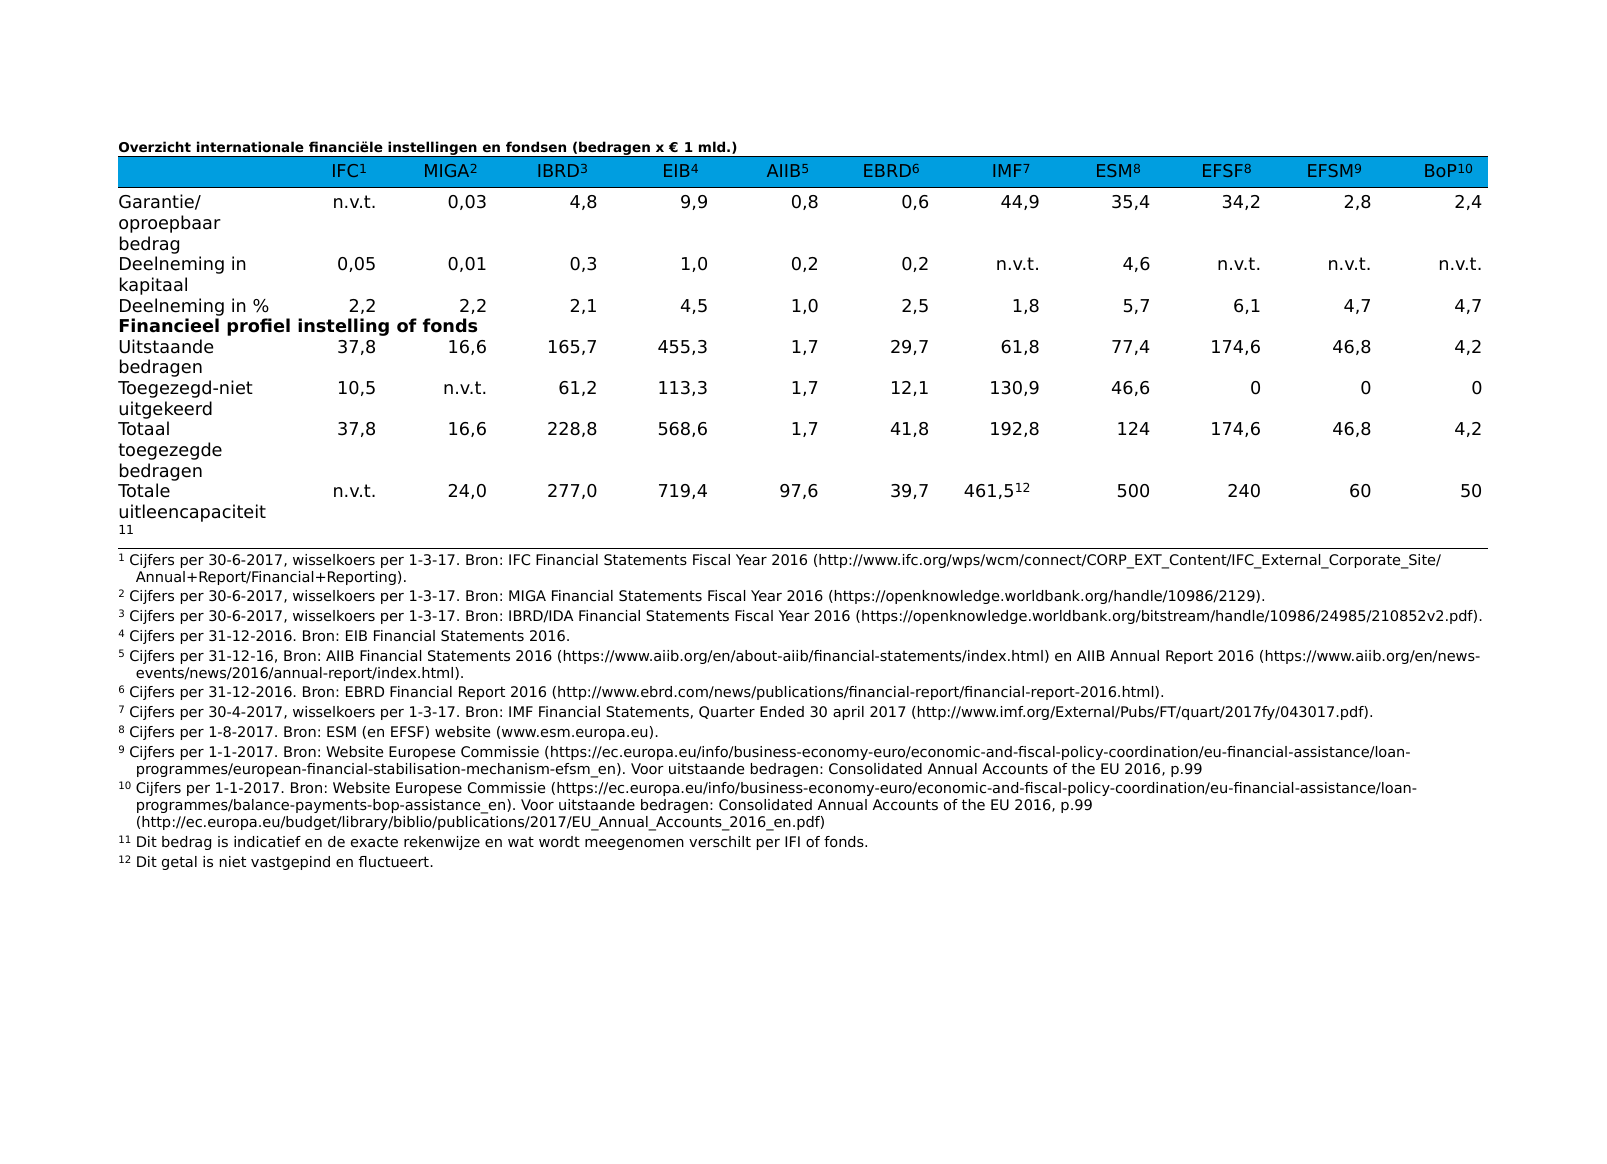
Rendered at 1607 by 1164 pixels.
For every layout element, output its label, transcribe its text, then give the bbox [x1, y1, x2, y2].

table_cell 2,2 [272, 296, 382, 316]
table_cell Deelneming in % [118, 296, 272, 316]
table_cell 61,2 [493, 378, 603, 419]
table_cell 0,03 [382, 188, 493, 254]
table_cell 277,0 [493, 481, 603, 548]
table_cell 2,2 [382, 296, 493, 316]
table_cell 0,05 [272, 254, 382, 296]
table_cell 0 [1377, 378, 1488, 419]
table_cell 4,7 [1377, 296, 1488, 316]
table_cell 44,9 [935, 188, 1046, 254]
table_cell 1,7 [714, 419, 824, 481]
table_cell n.v.t. [1377, 254, 1488, 296]
table_cell 174,6 [1156, 337, 1267, 378]
table_cell 228,8 [493, 419, 603, 481]
table_cell 16,6 [382, 337, 493, 378]
table_cell 0,3 [493, 254, 603, 296]
table_cell 16,6 [382, 419, 493, 481]
table_cell 37,8 [272, 337, 382, 378]
table_cell 5,7 [1046, 296, 1156, 316]
table_cell EBRD6 [825, 157, 935, 187]
table_cell 240 [1156, 481, 1267, 548]
table_cell 2,5 [825, 296, 935, 316]
table_cell 61,8 [935, 337, 1046, 378]
table_cell 1,8 [935, 296, 1046, 316]
table_cell 1,7 [714, 337, 824, 378]
table_cell 4,2 [1377, 419, 1488, 481]
table_cell EIB4 [603, 157, 714, 187]
table_cell 77,4 [1046, 337, 1156, 378]
table_cell Totaal toegezegde bedragen [118, 419, 272, 481]
table_cell 124 [1046, 419, 1156, 481]
table_cell 4,7 [1267, 296, 1377, 316]
table_cell 97,6 [714, 481, 824, 548]
table_cell 6,1 [1156, 296, 1267, 316]
table_cell IBRD3 [493, 157, 603, 187]
table_cell 0 [1267, 378, 1377, 419]
table_cell 165,7 [493, 337, 603, 378]
table_cell 2,4 [1377, 188, 1488, 254]
table_cell n.v.t. [1267, 254, 1377, 296]
table_cell 174,6 [1156, 419, 1267, 481]
table_cell 24,0 [382, 481, 493, 548]
table_cell 50 [1377, 481, 1488, 548]
table_cell Totale uitleencapaciteit11 [118, 481, 272, 548]
table_cell 46,6 [1046, 378, 1156, 419]
table_header Overzicht internationale financiële instellingen en fondsen (bedragen x € 1 mld.) [118, 140, 1488, 156]
table_cell 719,4 [603, 481, 714, 548]
table_cell 0,8 [714, 188, 824, 254]
table_cell 9,9 [603, 188, 714, 254]
table_cell n.v.t. [382, 378, 493, 419]
table_cell Toegezegd-niet uitgekeerd [118, 378, 272, 419]
table_cell n.v.t. [272, 188, 382, 254]
table_cell 1,0 [603, 254, 714, 296]
table_cell 130,9 [935, 378, 1046, 419]
table_cell 46,8 [1267, 419, 1377, 481]
table_cell IMF7 [935, 157, 1046, 187]
table_cell 0,6 [825, 188, 935, 254]
table_cell 2,8 [1267, 188, 1377, 254]
table_cell 60 [1267, 481, 1377, 548]
table_cell 4,6 [1046, 254, 1156, 296]
table_cell 0,01 [382, 254, 493, 296]
table_cell 12,1 [825, 378, 935, 419]
table_cell 461,512 [935, 481, 1046, 548]
table_cell MIGA2 [382, 157, 493, 187]
table_cell EFSM9 [1267, 157, 1377, 187]
table_cell 39,7 [825, 481, 935, 548]
table_cell 35,4 [1046, 188, 1156, 254]
table_cell 4,2 [1377, 337, 1488, 378]
table_cell Financieel profiel instelling of fonds [118, 316, 1488, 337]
table_cell 192,8 [935, 419, 1046, 481]
table_cell IFC1 [272, 157, 382, 187]
table_cell 1 Cijfers per 30-6-2017, wisselkoers per 1-3-17. Bron: IFC Financial Statements Fiscal Year 2016 (http://www.ifc.org/wps/wcm/connect/CORP_EXT_Content/IFC_External_Corporate_Site/Annual+Report/Financial+Reporting). 2 Cijfers per 30-6-2017, wisselkoers per 1-3-17. Bron: MIGA Financial Statements Fiscal Year 2016 (https://openknowledge.worldbank.org/handle/10986/2129). 3 Cijfers per 30-6-2017, wisselkoers per 1-3-17. Bron: IBRD/IDA Financial Statements Fiscal Year 2016 (https://openknowledge.worldbank.org/bitstream/handle/10986/24985/210852v2.pdf). 4 Cijfers per 31-12-2016. Bron: EIB Financial Statements 2016. 5 Cijfers per 31-12-16, Bron: AIIB Financial Statements 2016 (https://www.aiib.org/en/about-aiib/financial-statements/index.html) en AIIB Annual Report 2016 (https://www.aiib.org/en/news-events/news/2016/annual-report/index.html). 6 Cijfers per 31-12-2016. Bron: EBRD Financial Report 2016 (http://www.ebrd.com/news/publications/financial-report/financial-report-2016.html). 7 Cijfers per 30-4-2017, wisselkoers per 1-3-17. Bron: IMF Financial Statements, Quarter Ended 30 april 2017 (http://www.imf.org/External/Pubs/FT/quart/2017fy/043017.pdf). 8 Cijfers per 1-8-2017. Bron: ESM (en EFSF) website (www.esm.europa.eu). 9 Cijfers per 1-1-2017. Bron: Website Europese Commissie (https://ec.europa.eu/info/business-economy-euro/economic-and-fiscal-policy-coordination/eu-financial-assistance/loan-programmes/european-financial-stabilisation-mechanism-efsm_en). Voor uitstaande bedragen: Consolidated Annual Accounts of the EU 2016, p.99 10 Cijfers per 1-1-2017. Bron: Website Europese Commissie (https://ec.europa.eu/info/business-economy-euro/economic-and-fiscal-policy-coordination/eu-financial-assistance/loan-programmes/balance-payments-bop-assistance_en). Voor uitstaande bedragen: Consolidated Annual Accounts of the EU 2016, p.99 (http://ec.europa.eu/budget/library/biblio/publications/2017/EU_Annual_Accounts_2016_en.pdf) 11 Dit bedrag is indicatief en de exacte rekenwijze en wat wordt meegenomen verschilt per IFI of fonds. 12 Dit getal is niet vastgepind en fluctueert. [118, 549, 1488, 871]
table_cell BoP10 [1377, 157, 1488, 187]
table_cell Uitstaande bedragen [118, 337, 272, 378]
table_cell 4,8 [493, 188, 603, 254]
table_cell n.v.t. [1156, 254, 1267, 296]
table_cell 41,8 [825, 419, 935, 481]
table_cell n.v.t. [935, 254, 1046, 296]
table_cell 2,1 [493, 296, 603, 316]
table_cell 10,5 [272, 378, 382, 419]
table_cell 34,2 [1156, 188, 1267, 254]
table_cell 568,6 [603, 419, 714, 481]
table_cell EFSF8 [1156, 157, 1267, 187]
table_cell ESM8 [1046, 157, 1156, 187]
table_cell 0,2 [825, 254, 935, 296]
table_cell 29,7 [825, 337, 935, 378]
table_cell 1,0 [714, 296, 824, 316]
table_cell [118, 157, 272, 187]
table_cell Deelneming in kapitaal [118, 254, 272, 296]
table_cell 46,8 [1267, 337, 1377, 378]
table_cell 0,2 [714, 254, 824, 296]
table_cell 1,7 [714, 378, 824, 419]
table_cell 455,3 [603, 337, 714, 378]
table_cell 4,5 [603, 296, 714, 316]
table_cell 0 [1156, 378, 1267, 419]
table_cell 500 [1046, 481, 1156, 548]
table_cell 113,3 [603, 378, 714, 419]
table_cell AIIB5 [714, 157, 824, 187]
table_cell Garantie/oproepbaar bedrag [118, 188, 272, 254]
table_cell n.v.t. [272, 481, 382, 548]
table_cell 37,8 [272, 419, 382, 481]
